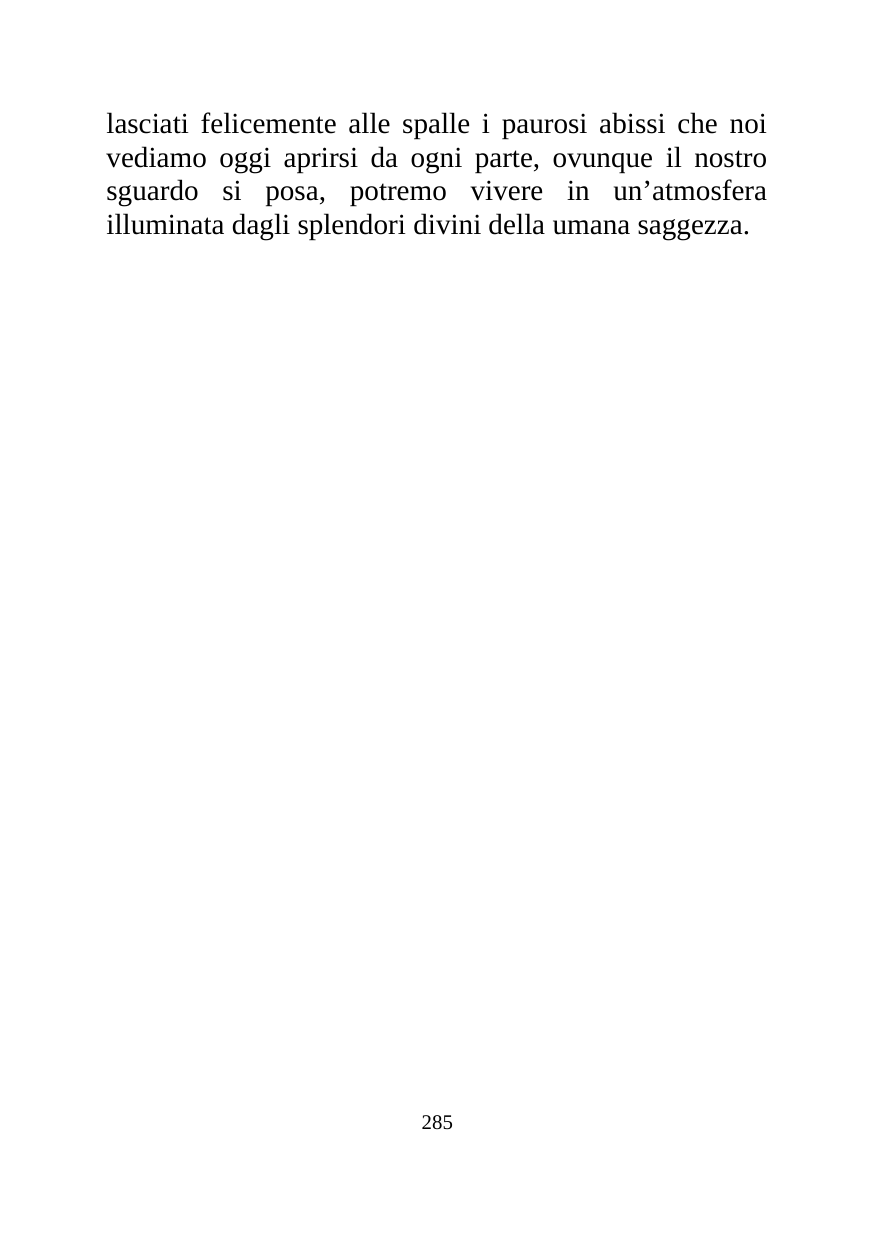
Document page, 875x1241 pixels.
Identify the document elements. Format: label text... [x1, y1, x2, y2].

text lasciati felicemente alle spalle i paurosi abissi che noi vediamo oggi aprirsi da ogni parte, ovunque il nostro sguardo si posa, potremo vivere in un’atmosfera illuminata dagli splendori divini della umana saggezza. [106, 106, 768, 240]
